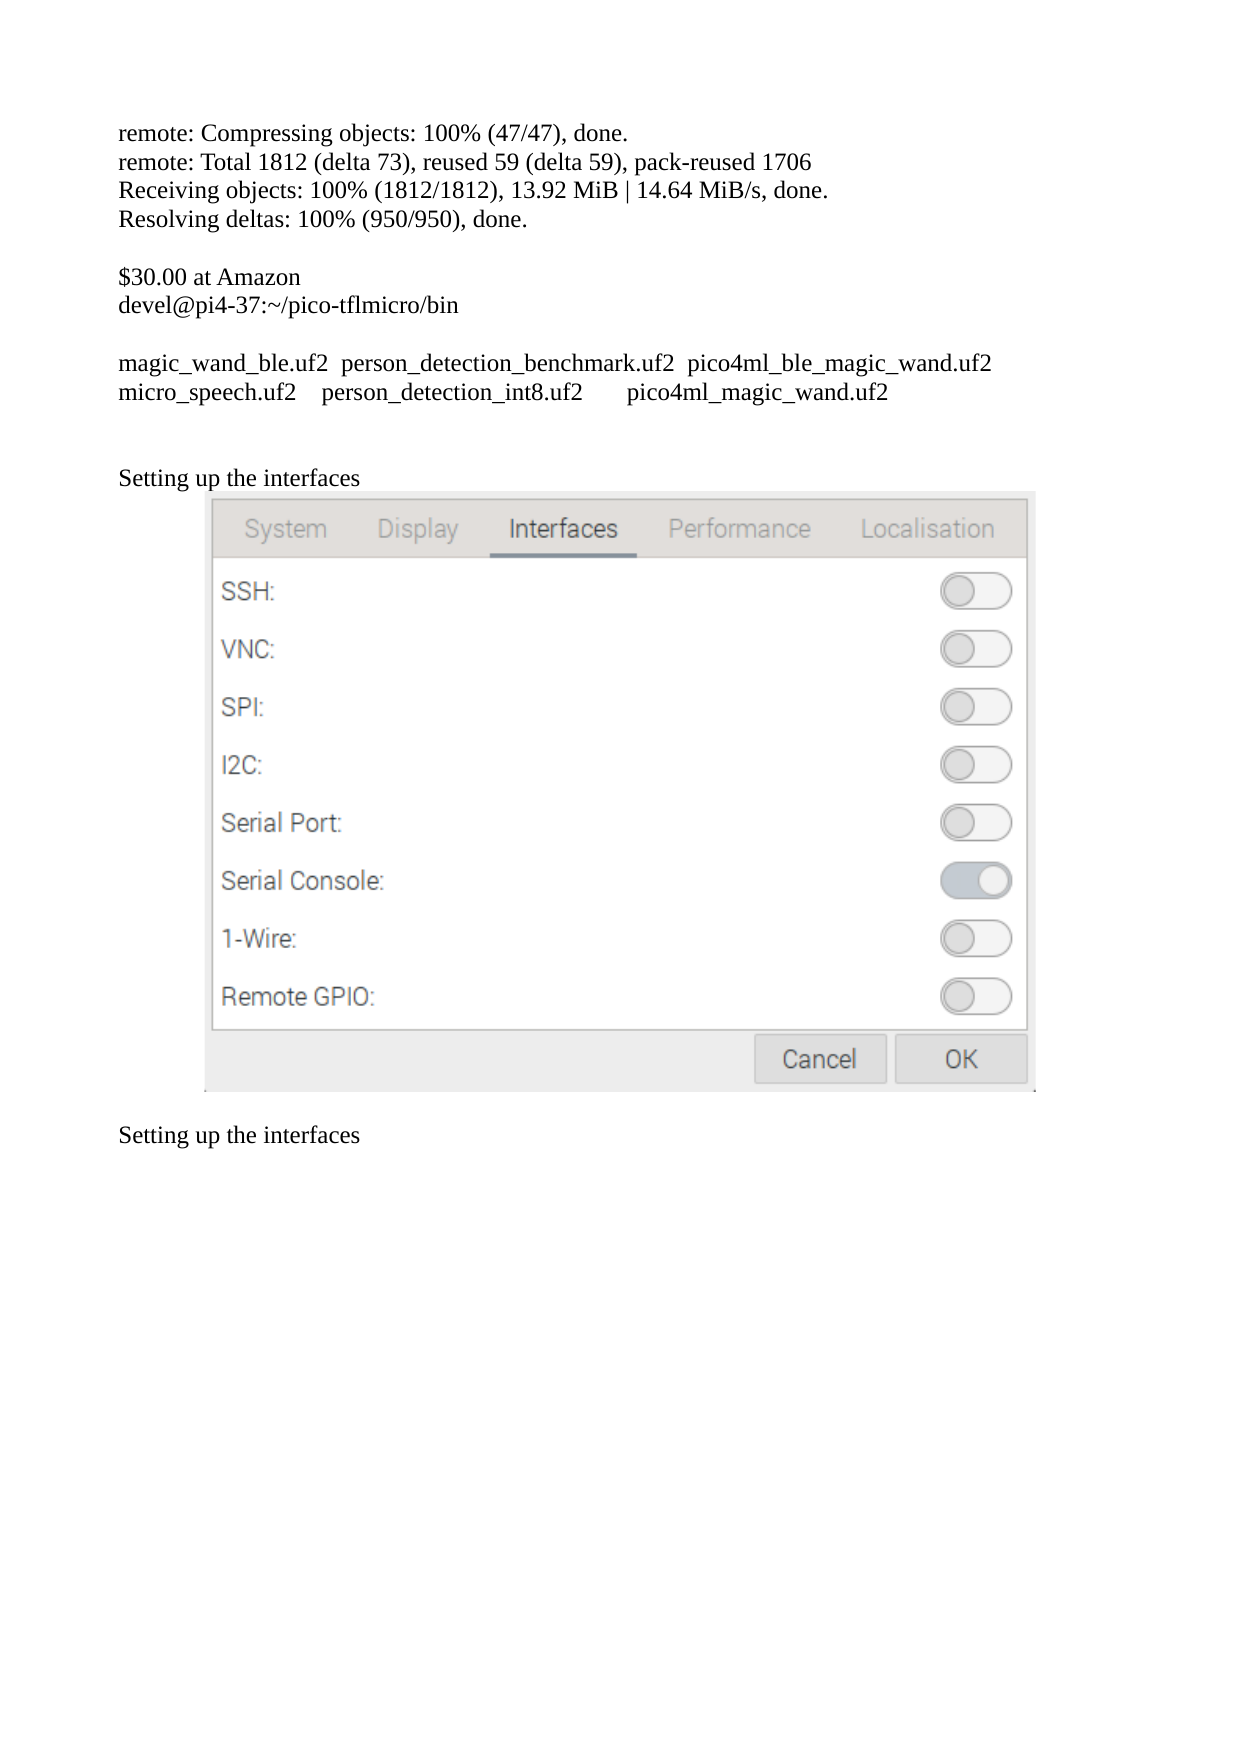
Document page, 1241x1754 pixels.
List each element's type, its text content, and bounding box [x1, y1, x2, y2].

text magic_wand_ble.uf2 person_detection_benchmark.uf2 pico4ml_ble_magic_wand.uf2 [118, 348, 1122, 377]
text Resolving deltas: 100% (950/950), done. [118, 204, 1122, 233]
text Setting up the interfaces [118, 1121, 1122, 1149]
text remote: Total 1812 (delta 73), reused 59 (delta 59), pack-reused 1706 [118, 147, 1122, 176]
text remote: Compressing objects: 100% (47/47), done. [118, 118, 1122, 147]
text Setting up the interfaces [118, 463, 1122, 492]
picture [204, 491, 1036, 1092]
text Receiving objects: 100% (1812/1812), 13.92 MiB | 14.64 MiB/s, done. [118, 176, 1122, 204]
text $30.00 at Amazon [118, 262, 1122, 291]
text micro_speech.uf2 person_detection_int8.uf2 pico4ml_magic_wand.uf2 [118, 377, 1122, 406]
text devel@pi4-37:~/pico-tflmicro/bin [118, 291, 1122, 319]
